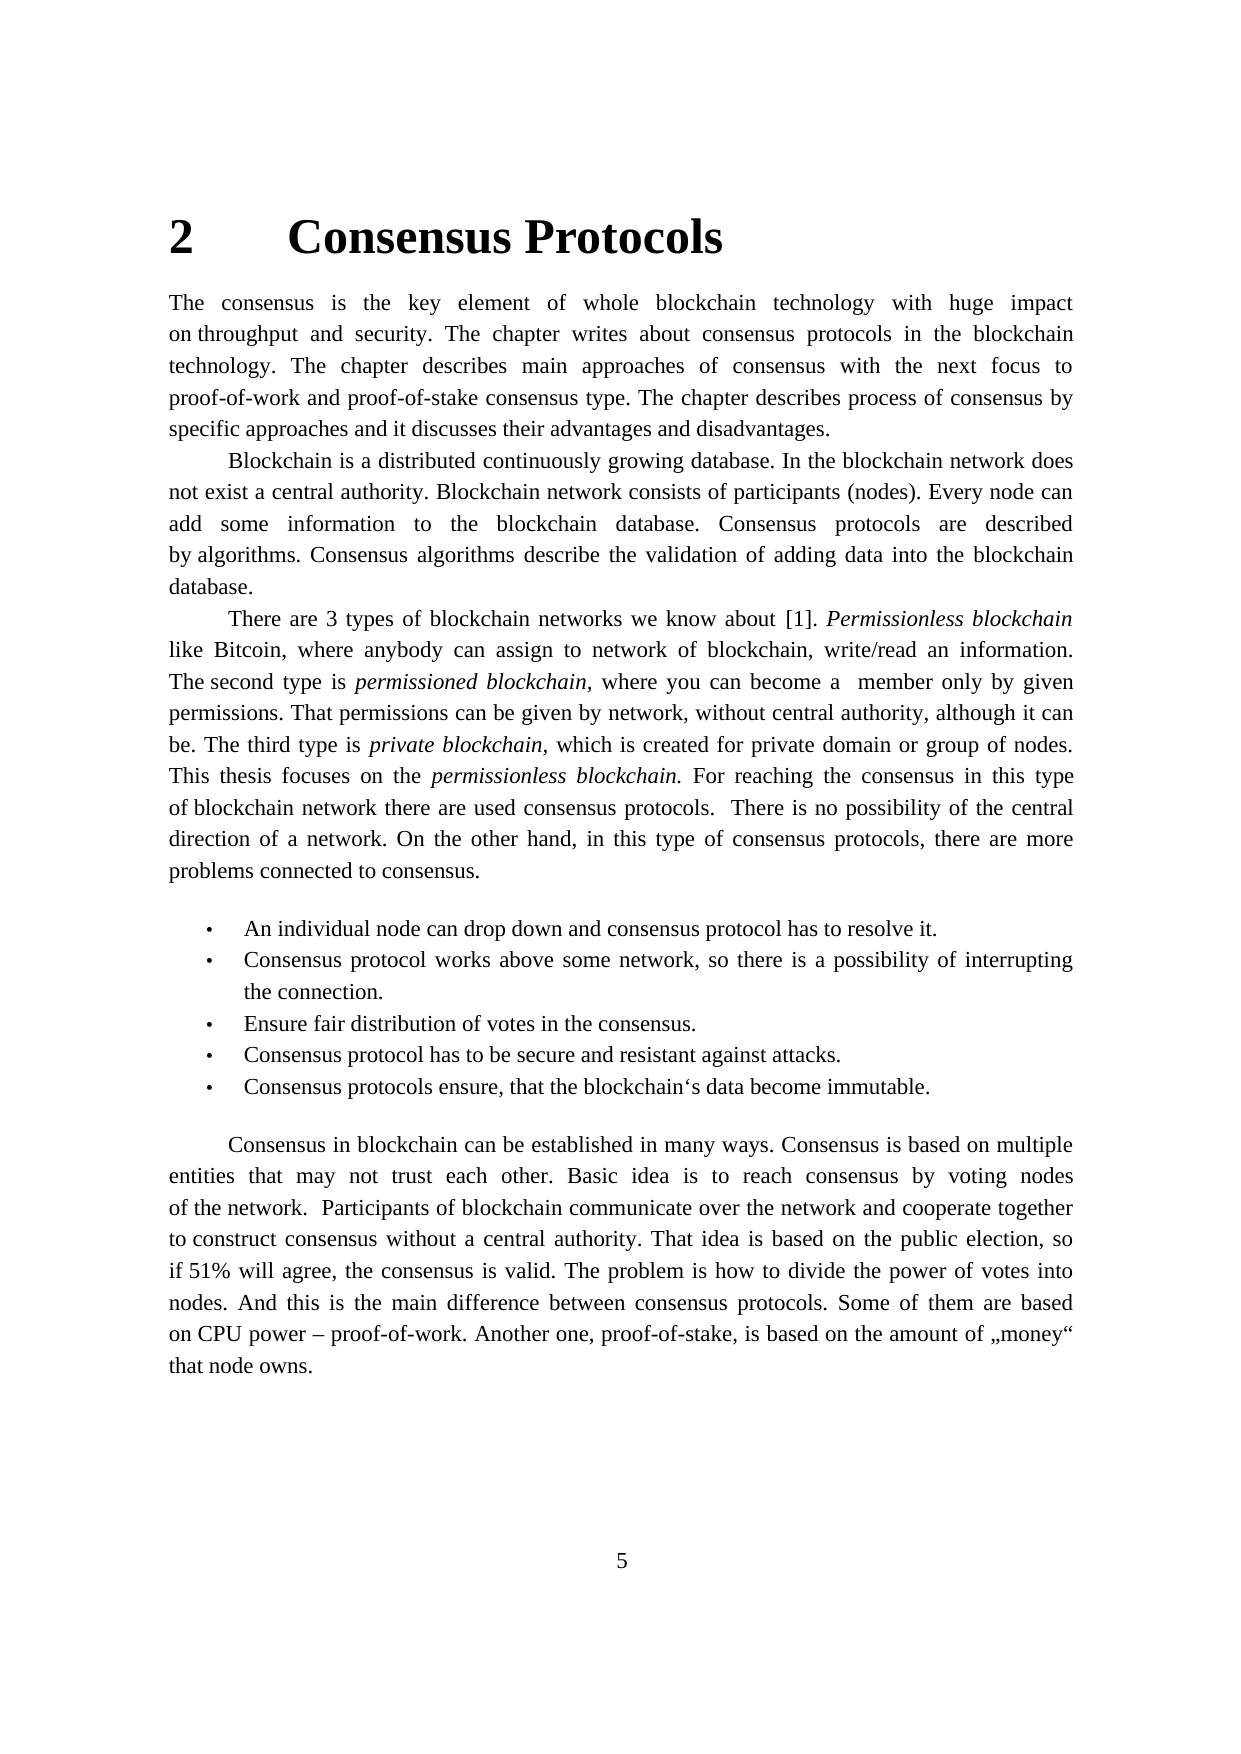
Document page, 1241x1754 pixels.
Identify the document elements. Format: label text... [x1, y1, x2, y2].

text Consensus in blockchain can be established in many ways. Consensus is based on multiple entities that may not trust each other. Basic idea is to reach consensus by voting nodes of the network. Participants of blockchain communicate over the network and cooperate together to construct consensus without a central authority. That idea is based on the public election, so if 51% will agree, the consensus is valid. The problem is how to divide the power of votes into nodes. And this is the main difference between consensus protocols. Some of them are based on CPU power – proof-of-work. Another one, proof-of-stake, is based on the amount of „money“ that node owns. [169, 1131, 1075, 1378]
list An individual node can drop down and consensus protocol has to resolve it. [206, 915, 1075, 941]
list Consensus protocol works above some network, so there is a possibility of interrupting the connection. [206, 947, 1075, 1004]
text Blockchain is a distributed continuously growing database. In the blockchain network does not exist a central authority. Blockchain network consists of participants (nodes). Every node can add some information to the blockchain database. Consensus protocols are described by algorithms. Consensus algorithms describe the validation of adding data into the blockchain database. [169, 447, 1075, 599]
text The consensus is the key element of whole blockchain technology with huge impact on throughput and security. The chapter writes about consensus protocols in the blockchain technology. The chapter describes main approaches of consensus with the next focus to proof‑of‑work and proof-of-stake consensus type. The chapter describes process of consensus by specific approaches and it discusses their advantages and disadvantages. [169, 289, 1075, 442]
list Consensus protocol has to be secure and resistant against attacks. [206, 1041, 1075, 1068]
list Consensus protocols ensure, that the blockchain‘s data become immutable. [206, 1073, 1075, 1099]
subtitle Consensus Protocols [169, 207, 1075, 264]
list Ensure fair distribution of votes in the consensus. [206, 1010, 1075, 1036]
text There are 3 types of blockchain networks we know about [1]. Permissionless blockchain like Bitcoin, where anybody can assign to network of blockchain, write/read an information. The second type is permissioned blockchain, where you can become a member only by given permissions. That permissions can be given by network, without central authority, although it can be. The third type is private blockchain, which is created for private domain or group of nodes. This thesis focuses on the permissionless blockchain. For reaching the consensus in this type of blockchain network there are used consensus protocols. There is no possibility of the central direction of a network. On the other hand, in this type of consensus protocols, there are more problems connected to consensus. [169, 604, 1075, 883]
